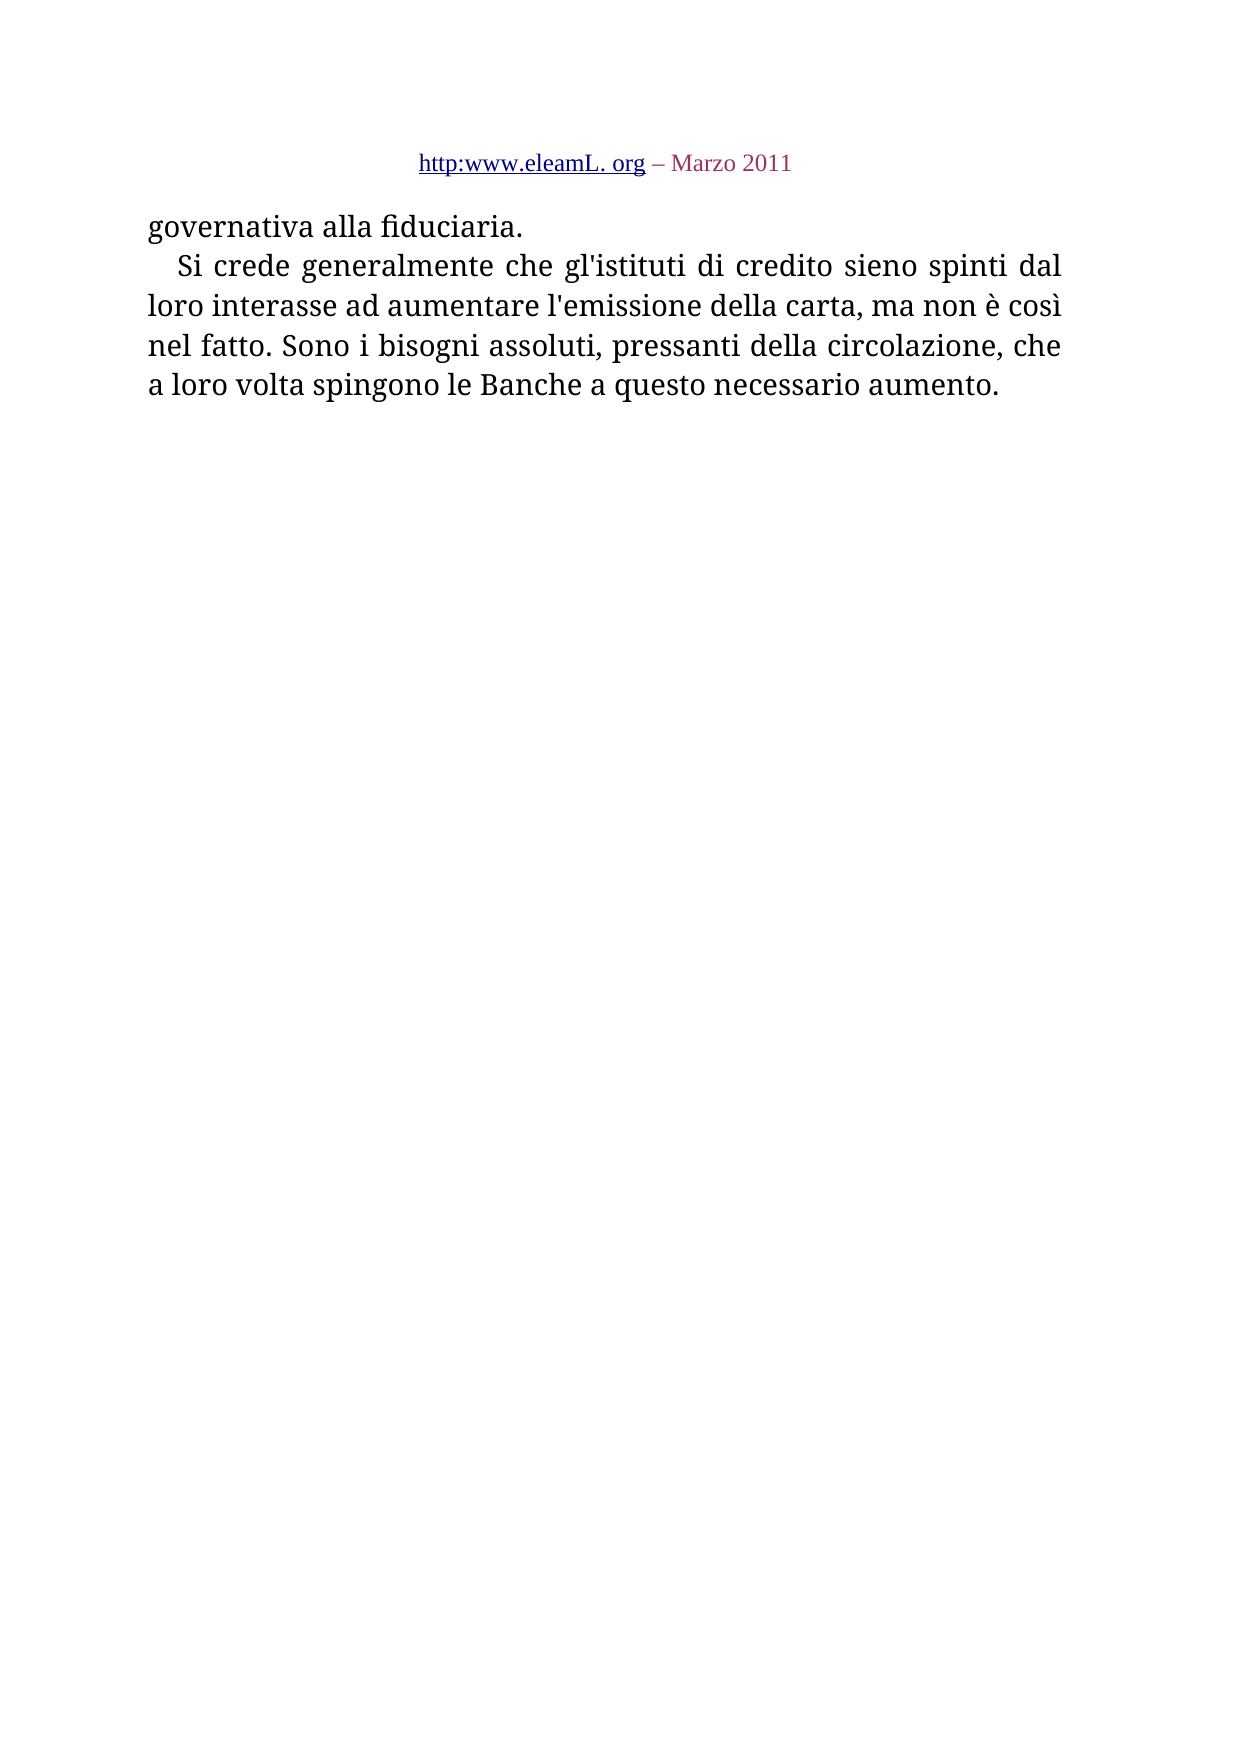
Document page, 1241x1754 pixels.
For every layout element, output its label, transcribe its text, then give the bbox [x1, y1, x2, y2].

text governativa alla fiduciaria. [148, 206, 1063, 246]
text Si crede generalmente che gl'istituti di credito sieno spinti dal loro interasse ad aumentare l'emissione della carta, ma non è così nel fatto. Sono i bisogni assoluti, pressanti della circolazione, che a loro volta spingono le Banche a questo necessario aumento. [148, 246, 1063, 404]
